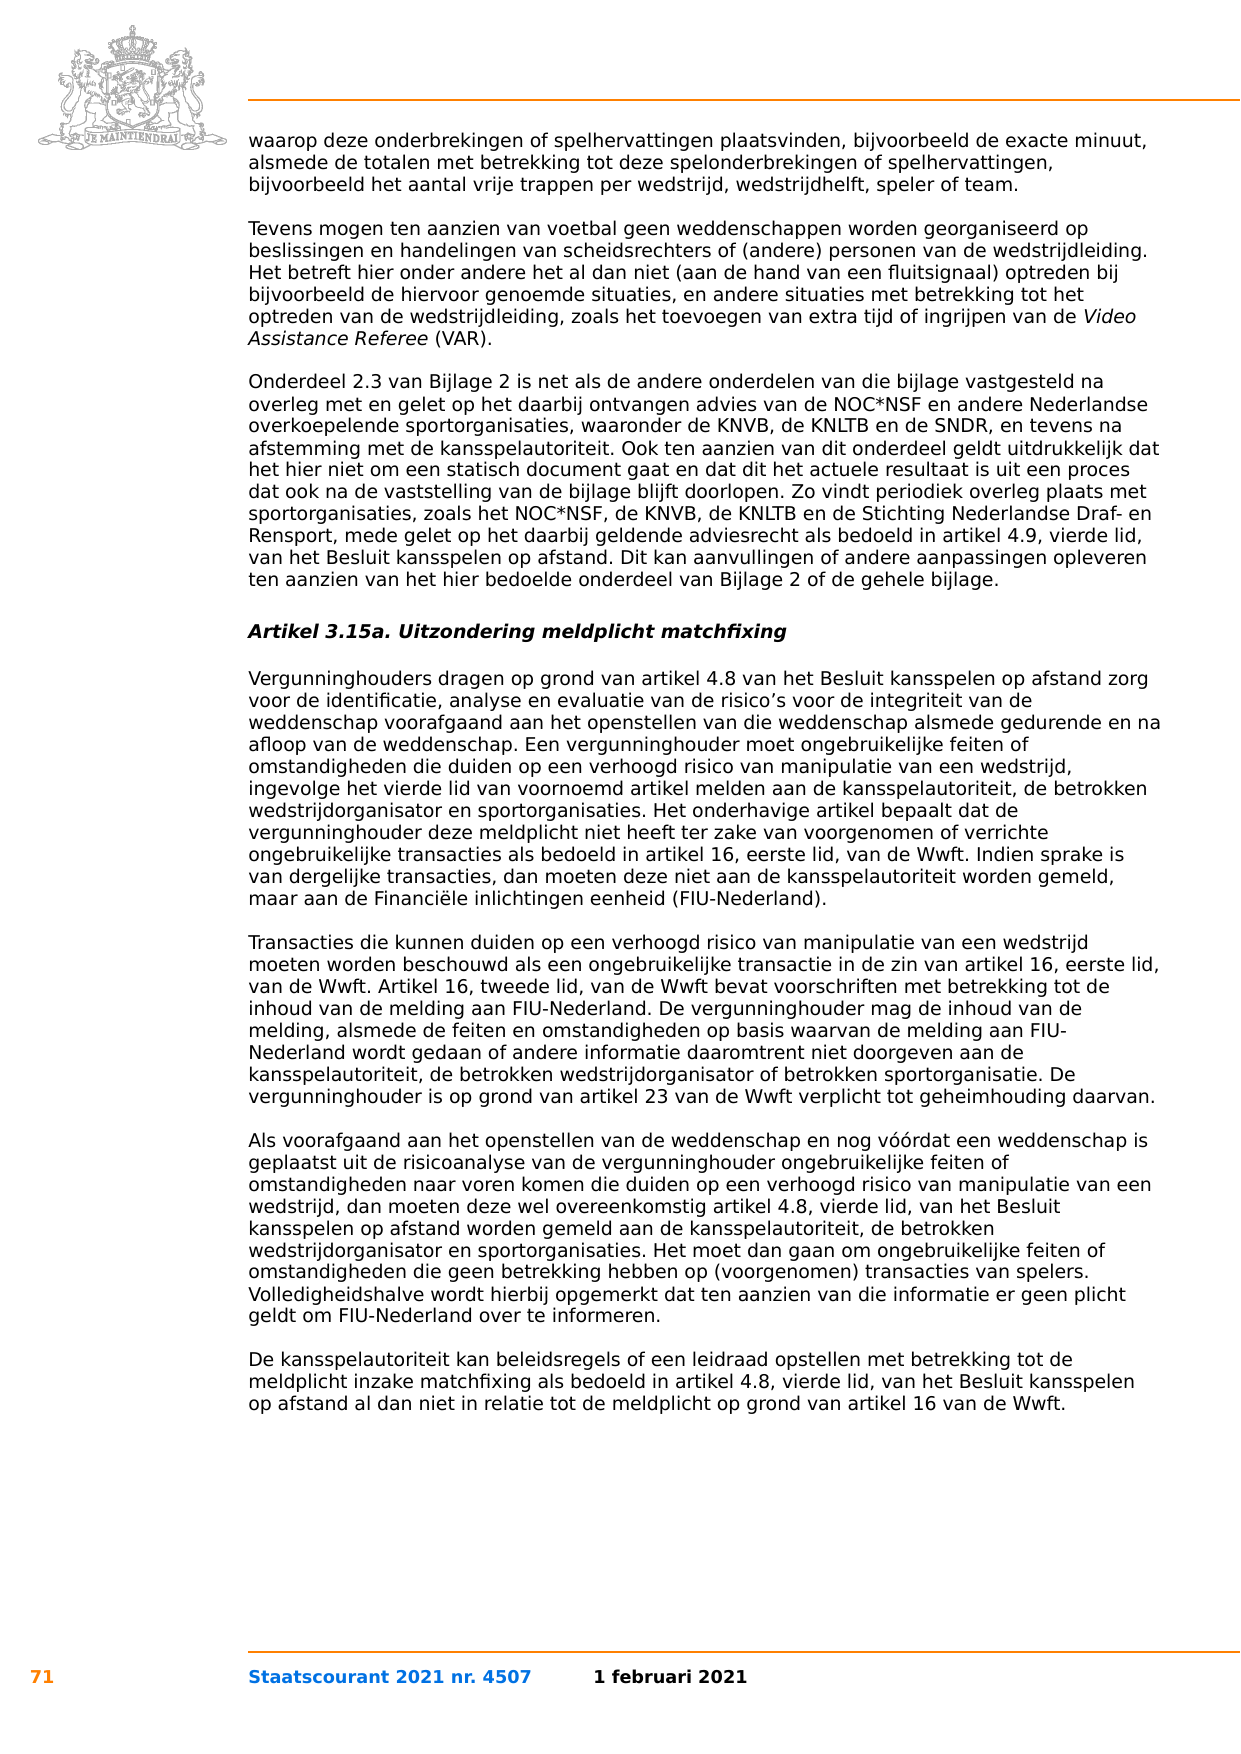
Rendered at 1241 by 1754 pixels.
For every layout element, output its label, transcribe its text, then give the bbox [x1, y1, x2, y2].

text De kansspelautoriteit kan beleidsregels of een leidraad opstellen met betrekking tot de meldplicht inzake matchfixing als bedoeld in artikel 4.8, vierde lid, van het Besluit kansspelen op afstand al dan niet in relatie tot de meldplicht op grond van artikel 16 van de Wwft. [248, 1349, 1163, 1415]
subtitle Artikel 3.15a. Uitzondering meldplicht matchfixing [248, 621, 1163, 643]
text waarop deze onderbrekingen of spelhervattingen plaatsvinden, bijvoorbeeld de exacte minuut, alsmede de totalen met betrekking tot deze spelonderbrekingen of spelhervattingen, bijvoorbeeld het aantal vrije trappen per wedstrijd, wedstrijdhelft, speler of team. [248, 130, 1163, 196]
picture [38, 25, 227, 150]
text Als voorafgaand aan het openstellen van de weddenschap en nog vóórdat een weddenschap is geplaatst uit de risicoanalyse van de vergunninghouder ongebruikelijke feiten of omstandigheden naar voren komen die duiden op een verhoogd risico van manipulatie van een wedstrijd, dan moeten deze wel overeenkomstig artikel 4.8, vierde lid, van het Besluit kansspelen op afstand worden gemeld aan de kansspelautoriteit, de betrokken wedstrijdorganisator en sportorganisaties. Het moet dan gaan om ongebruikelijke feiten of omstandigheden die geen betrekking hebben op (voorgenomen) transacties van spelers. Volledigheidshalve wordt hierbij opgemerkt dat ten aanzien van die informatie er geen plicht geldt om FIU-Nederland over te informeren. [248, 1129, 1163, 1327]
text Transacties die kunnen duiden op een verhoogd risico van manipulatie van een wedstrijd moeten worden beschouwd als een ongebruikelijke transactie in de zin van artikel 16, eerste lid, van de Wwft. Artikel 16, tweede lid, van de Wwft bevat voorschriften met betrekking tot de inhoud van de melding aan FIU-Nederland. De vergunninghouder mag de inhoud van de melding, alsmede de feiten en omstandigheden op basis waarvan de melding aan FIU-Nederland wordt gedaan of andere informatie daaromtrent niet doorgeven aan de kansspelautoriteit, de betrokken wedstrijdorganisator of betrokken sportorganisatie. De vergunninghouder is op grond van artikel 23 van de Wwft verplicht tot geheimhouding daarvan. [248, 932, 1163, 1108]
text Onderdeel 2.3 van Bijlage 2 is net als de andere onderdelen van die bijlage vastgesteld na overleg met en gelet op het daarbij ontvangen advies van de NOC*NSF en andere Nederlandse overkoepelende sportorganisaties, waaronder de KNVB, de KNLTB en de SNDR, en tevens na afstemming met de kansspelautoriteit. Ook ten aanzien van dit onderdeel geldt uitdrukkelijk dat het hier niet om een statisch document gaat en dat dit het actuele resultaat is uit een proces dat ook na de vaststelling van de bijlage blijft doorlopen. Zo vindt periodiek overleg plaats met sportorganisaties, zoals het NOC*NSF, de KNVB, de KNLTB en de Stichting Nederlandse Draf- en Rensport, mede gelet op het daarbij geldende adviesrecht als bedoeld in artikel 4.9, vierde lid, van het Besluit kansspelen op afstand. Dit kan aanvullingen of andere aanpassingen opleveren ten aanzien van het hier bedoelde onderdeel van Bijlage 2 of de gehele bijlage. [248, 371, 1163, 591]
text Vergunninghouders dragen op grond van artikel 4.8 van het Besluit kansspelen op afstand zorg voor de identificatie, analyse en evaluatie van de risico’s voor de integriteit van de weddenschap voorafgaand aan het openstellen van die weddenschap alsmede gedurende en na afloop van de weddenschap. Een vergunninghouder moet ongebruikelijke feiten of omstandigheden die duiden op een verhoogd risico van manipulatie van een wedstrijd, ingevolge het vierde lid van voornoemd artikel melden aan de kansspelautoriteit, de betrokken wedstrijdorganisator en sportorganisaties. Het onderhavige artikel bepaalt dat de vergunninghouder deze meldplicht niet heeft ter zake van voorgenomen of verrichte ongebruikelijke transacties als bedoeld in artikel 16, eerste lid, van de Wwft. Indien sprake is van dergelijke transacties, dan moeten deze niet aan de kansspelautoriteit worden gemeld, maar aan de Financiële inlichtingen eenheid (FIU-Nederland). [248, 668, 1163, 910]
text Tevens mogen ten aanzien van voetbal geen weddenschappen worden georganiseerd op beslissingen en handelingen van scheidsrechters of (andere) personen van de wedstrijdleiding. Het betreft hier onder andere het al dan niet (aan de hand van een fluitsignaal) optreden bij bijvoorbeeld de hiervoor genoemde situaties, en andere situaties met betrekking tot het optreden van de wedstrijdleiding, zoals het toevoegen van extra tijd of ingrijpen van de Video Assistance Referee (VAR). [248, 218, 1163, 349]
